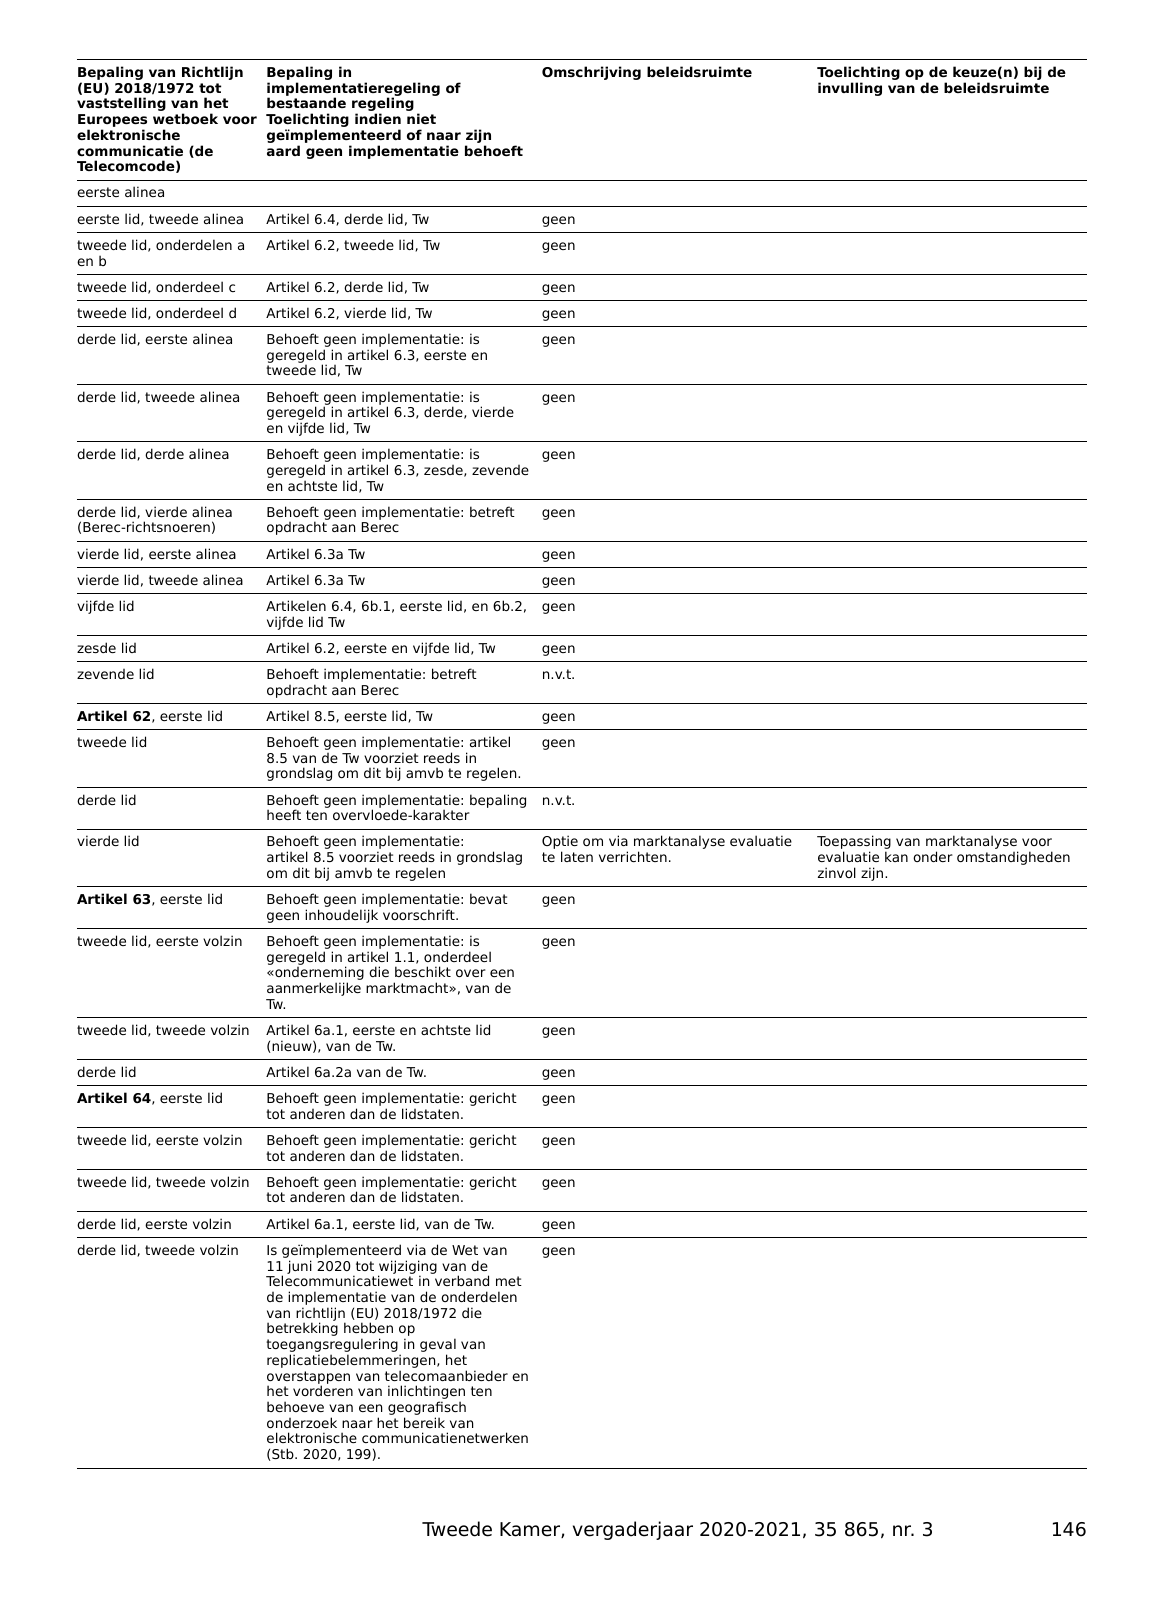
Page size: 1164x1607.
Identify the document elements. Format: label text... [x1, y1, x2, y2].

table_cell Artikel 6.3a Tw [260, 568, 536, 593]
table_cell geen [536, 887, 811, 928]
table_cell vierde lid, eerste alinea [77, 542, 260, 567]
table_cell geen [536, 207, 811, 232]
table_cell Behoeft geen implementatie: bepaling heeft ten overvloede-karakter [260, 788, 536, 828]
table_cell derde lid, eerste volzin [77, 1212, 260, 1237]
table_cell zesde lid [77, 636, 260, 661]
table_cell derde lid, tweede volzin [77, 1238, 260, 1467]
table_cell Behoeft geen implementatie: is geregeld in artikel 6.3, eerste en tweede lid, Tw [260, 327, 536, 384]
table_cell tweede lid, eerste volzin [77, 1128, 260, 1169]
table_cell [811, 1212, 1087, 1237]
table_cell Artikel 6.2, eerste en vijfde lid, Tw [260, 636, 536, 661]
table_cell derde lid, eerste alinea [77, 327, 260, 384]
table_cell n.v.t. [536, 788, 811, 828]
table_cell Artikel 6.2, vierde lid, Tw [260, 301, 536, 326]
table_cell geen [536, 636, 811, 661]
table_cell tweede lid [77, 730, 260, 787]
table_cell geen [536, 1128, 811, 1169]
table_cell geen [536, 568, 811, 593]
table_cell geen [536, 542, 811, 567]
table_cell [811, 181, 1087, 206]
table_cell Behoeft geen implementatie: bevat geen inhoudelijk voorschrift. [260, 887, 536, 928]
table_cell geen [536, 1170, 811, 1211]
table_cell vijfde lid [77, 594, 260, 635]
table_cell [811, 385, 1087, 441]
table_cell [811, 1086, 1087, 1127]
table_cell geen [536, 442, 811, 499]
table_cell Artikelen 6.4, 6b.1, eerste lid, en 6b.2, vijfde lid Tw [260, 594, 536, 635]
table_cell geen [536, 327, 811, 384]
table_cell tweede lid, onderdeel c [77, 275, 260, 300]
table_cell geen [536, 1238, 811, 1467]
table_cell [811, 1170, 1087, 1211]
table_cell Behoeft geen implementatie: artikel 8.5 voorziet reeds in grondslag om dit bij amvb te regelen [260, 830, 536, 886]
table_cell Artikel 6a.2a van de Tw. [260, 1060, 536, 1085]
table_cell [811, 1128, 1087, 1169]
table_cell [811, 233, 1087, 274]
table_header Bepaling van Richtlijn (EU) 2018/1972 tot vaststelling van het Europees wetboek voor elektronische communicatie (de Telecomcode) [77, 60, 260, 179]
table_cell [811, 500, 1087, 541]
table_header Bepaling in implementatieregeling of bestaande regeling Toelichting indien niet geïmplementeerd of naar zijn aard geen implementatie behoeft [260, 60, 536, 179]
table_cell [811, 1018, 1087, 1059]
table_cell tweede lid, tweede volzin [77, 1018, 260, 1059]
table_cell [811, 704, 1087, 729]
table_cell Behoeft geen implementatie: gericht tot anderen dan de lidstaten. [260, 1086, 536, 1127]
table_cell Behoeft geen implementatie: gericht tot anderen dan de lidstaten. [260, 1128, 536, 1169]
table_cell derde lid, vierde alinea (Berec-richtsnoeren) [77, 500, 260, 541]
table_cell [811, 275, 1087, 300]
table_cell geen [536, 730, 811, 787]
table_cell [811, 542, 1087, 567]
table_cell Artikel 62, eerste lid [77, 704, 260, 729]
table_cell geen [536, 929, 811, 1017]
table_cell tweede lid, tweede volzin [77, 1170, 260, 1211]
table_cell Behoeft implementatie: betreft opdracht aan Berec [260, 662, 536, 703]
table_cell geen [536, 385, 811, 441]
table_cell Artikel 6.3a Tw [260, 542, 536, 567]
table_cell geen [536, 1018, 811, 1059]
table_cell tweede lid, onderdeel d [77, 301, 260, 326]
table_cell zevende lid [77, 662, 260, 703]
table_cell Artikel 63, eerste lid [77, 887, 260, 928]
table_cell geen [536, 301, 811, 326]
table_cell Behoeft geen implementatie: betreft opdracht aan Berec [260, 500, 536, 541]
table_cell geen [536, 275, 811, 300]
table_cell geen [536, 1212, 811, 1237]
table_cell Is geïmplementeerd via de Wet van 11 juni 2020 tot wijziging van de Telecommunicatiewet in verband met de implementatie van de onderdelen van richtlijn (EU) 2018/1972 die betrekking hebben op toegangsregulering in geval van replicatiebelemmeringen, het overstappen van telecomaanbieder en het vorderen van inlichtingen ten behoeve van een geografisch onderzoek naar het bereik van elektronische communicatienetwerken (Stb. 2020, 199). [260, 1238, 536, 1467]
table_cell [811, 301, 1087, 326]
table_cell [811, 662, 1087, 703]
table_cell [811, 1238, 1087, 1467]
table_cell derde lid [77, 1060, 260, 1085]
table_cell Artikel 6a.1, eerste lid, van de Tw. [260, 1212, 536, 1237]
table_header Omschrijving beleidsruimte [536, 60, 811, 179]
table_cell derde lid [77, 788, 260, 828]
table_cell [811, 887, 1087, 928]
table_cell tweede lid, eerste volzin [77, 929, 260, 1017]
table_cell derde lid, tweede alinea [77, 385, 260, 441]
table_cell [536, 181, 811, 206]
table_cell eerste lid, tweede alinea [77, 207, 260, 232]
table_cell Artikel 6.2, tweede lid, Tw [260, 233, 536, 274]
table_cell [811, 594, 1087, 635]
table_cell [811, 929, 1087, 1017]
table_cell [811, 568, 1087, 593]
table_cell derde lid, derde alinea [77, 442, 260, 499]
table_cell geen [536, 233, 811, 274]
table_cell vierde lid, tweede alinea [77, 568, 260, 593]
table_cell [811, 327, 1087, 384]
table_cell [811, 1060, 1087, 1085]
table_cell [811, 636, 1087, 661]
table_header Toelichting op de keuze(n) bij de invulling van de beleidsruimte [811, 60, 1087, 179]
table_cell Behoeft geen implementatie: is geregeld in artikel 6.3, zesde, zevende en achtste lid, Tw [260, 442, 536, 499]
table_cell [811, 730, 1087, 787]
table_cell Artikel 6a.1, eerste en achtste lid (nieuw), van de Tw. [260, 1018, 536, 1059]
table_cell [811, 207, 1087, 232]
table_cell tweede lid, onderdelen a en b [77, 233, 260, 274]
table_cell geen [536, 1086, 811, 1127]
table_cell Behoeft geen implementatie: artikel 8.5 van de Tw voorziet reeds in grondslag om dit bij amvb te regelen. [260, 730, 536, 787]
table_cell Optie om via marktanalyse evaluatie te laten verrichten. [536, 830, 811, 886]
table_cell Behoeft geen implementatie: gericht tot anderen dan de lidstaten. [260, 1170, 536, 1211]
table_cell Artikel 8.5, eerste lid, Tw [260, 704, 536, 729]
table_cell Artikel 64, eerste lid [77, 1086, 260, 1127]
table_cell Artikel 6.4, derde lid, Tw [260, 207, 536, 232]
table_cell geen [536, 594, 811, 635]
table_cell [811, 442, 1087, 499]
table_cell vierde lid [77, 830, 260, 886]
table_cell geen [536, 1060, 811, 1085]
table_cell n.v.t. [536, 662, 811, 703]
table_cell [260, 181, 536, 206]
table_cell geen [536, 704, 811, 729]
table_cell Behoeft geen implementatie: is geregeld in artikel 1.1, onderdeel «onderneming die beschikt over een aanmerkelijke marktmacht», van de Tw. [260, 929, 536, 1017]
table_cell Artikel 6.2, derde lid, Tw [260, 275, 536, 300]
table_cell [811, 788, 1087, 828]
table_cell eerste alinea [77, 181, 260, 206]
table_cell Behoeft geen implementatie: is geregeld in artikel 6.3, derde, vierde en vijfde lid, Tw [260, 385, 536, 441]
table_cell geen [536, 500, 811, 541]
table_cell Toepassing van marktanalyse voor evaluatie kan onder omstandigheden zinvol zijn. [811, 830, 1087, 886]
